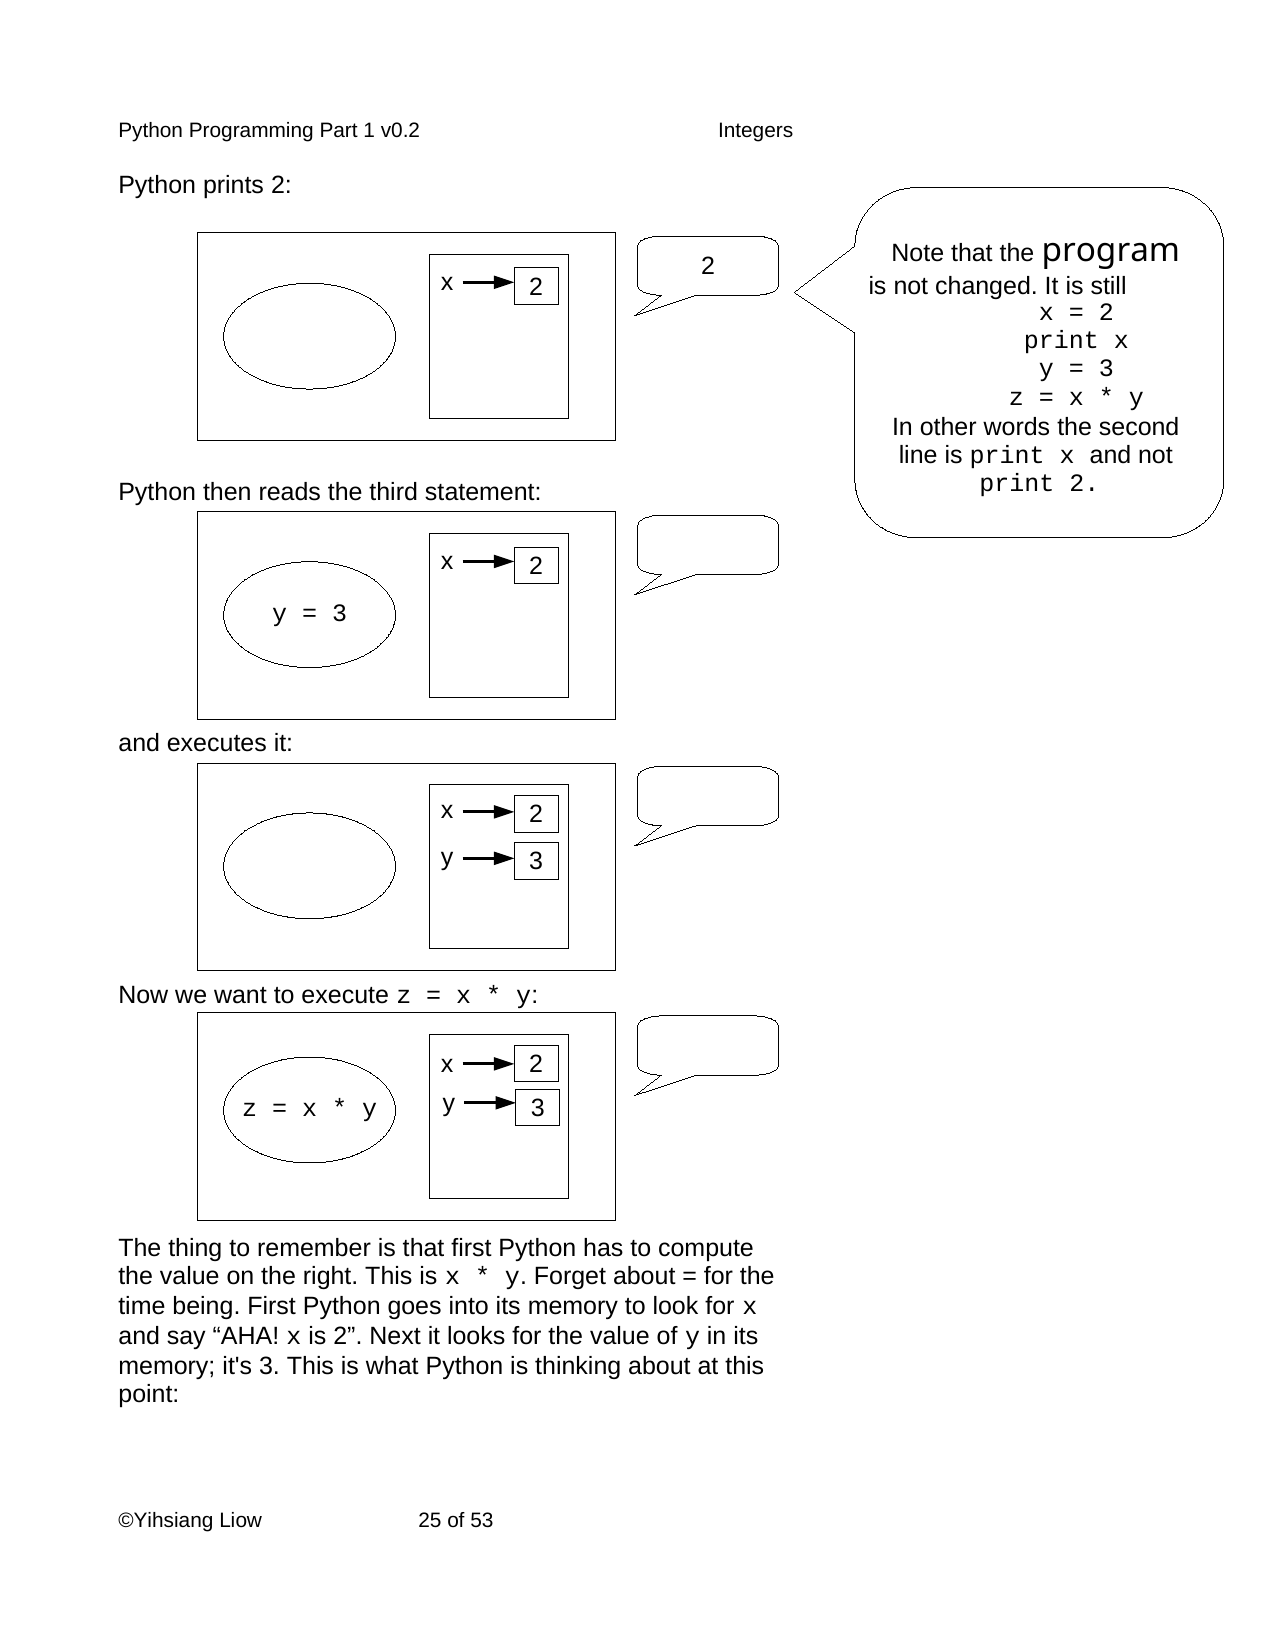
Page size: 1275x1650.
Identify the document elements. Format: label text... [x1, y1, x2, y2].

text Python then reads the third statement: [118, 478, 793, 506]
text The thing to remember is that first Python has to compute the value on the right. This is x * y. Forget about = for the time being. First Python goes into its memory to look for x and say “AHA! x is 2”. Next it looks for the value of y in its memory; it's 3. This is what Python is thinking about at this point: [118, 1234, 793, 1408]
text and executes it: [118, 729, 793, 757]
text Python prints 2: [118, 171, 793, 199]
text Now we want to execute z = x * y: [118, 980, 793, 1011]
